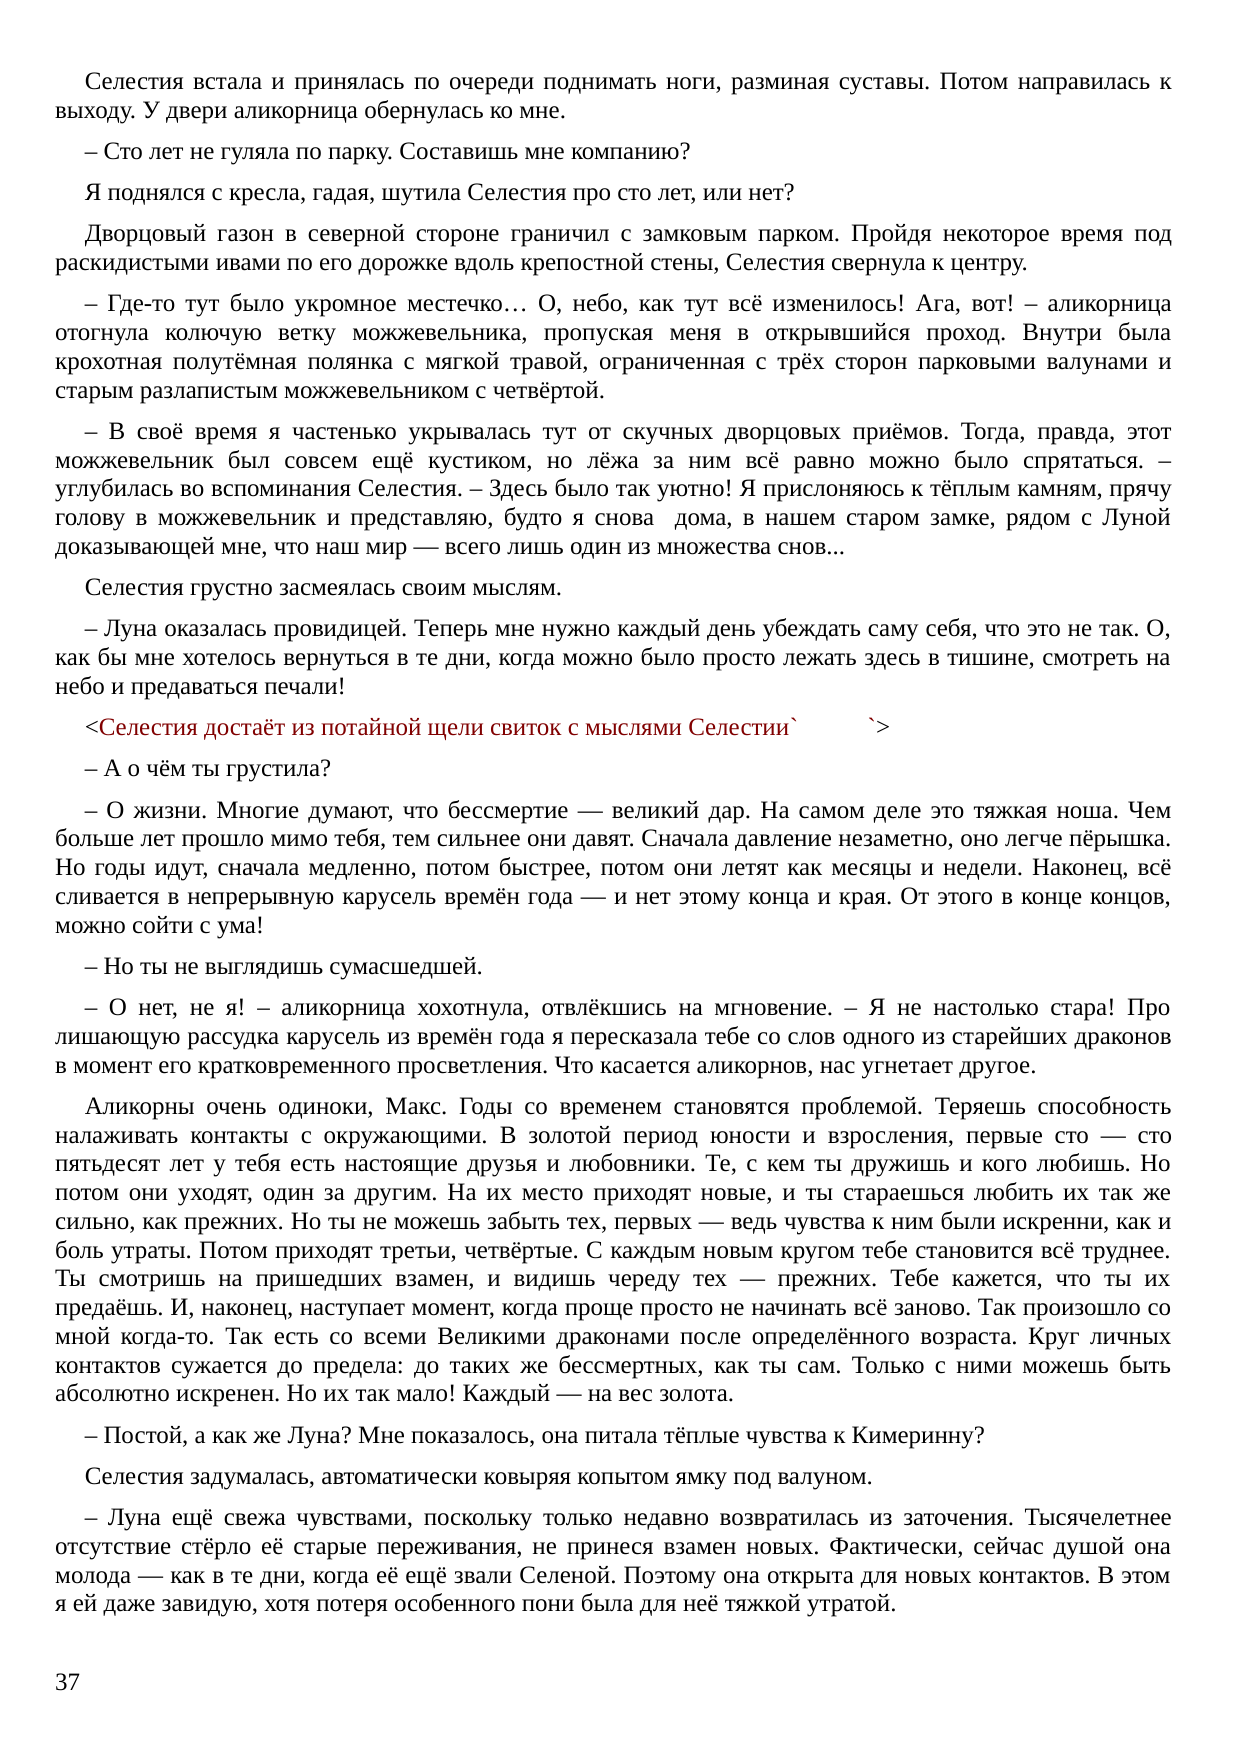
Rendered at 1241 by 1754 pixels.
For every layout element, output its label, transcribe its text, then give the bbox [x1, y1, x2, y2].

text <Селестия достаёт из потайной щели свиток с мыслями Селестии` `> [55, 712, 1173, 741]
text – В своё время я частенько укрывалась тут от скучных дворцовых приёмов. Тогда, правда, этот можжевельник был совсем ещё кустиком, но лёжа за ним всё равно можно было спрятаться. – углубилась во вспоминания Селестия. – Здесь было так уютно! Я прислоняюсь к тёплым камням, прячу голову в можжевельник и представляю, будто я снова дома, в нашем старом замке, рядом с Луной доказывающей мне, что наш мир — всего лишь один из множества снов... [55, 416, 1173, 560]
text Я поднялся с кресла, гадая, шутила Селестия про сто лет, или нет? [55, 177, 1173, 206]
text Селестия встала и принялась по очереди поднимать ноги, разминая суставы. Потом направилась к выходу. У двери аликорница обернулась ко мне. [55, 66, 1173, 123]
text Селестия задумалась, автоматически ковыряя копытом ямку под валуном. [55, 1461, 1173, 1490]
text – Где-то тут было укромное местечко… О, небо, как тут всё изменилось! Ага, вот! – аликорница отогнула колючую ветку можжевельника, пропуская меня в открывшийся проход. Внутри была крохотная полутёмная полянка с мягкой травой, ограниченная с трёх сторон парковыми валунами и старым разлапистым можжевельником с четвёртой. [55, 288, 1173, 403]
text – Но ты не выглядишь сумасшедшей. [55, 951, 1173, 980]
text Дворцовый газон в северной стороне граничил с замковым парком. Пройдя некоторое время под раскидистыми ивами по его дорожке вдоль крепостной стены, Селестия свернула к центру. [55, 218, 1173, 276]
text – О нет, не я! – аликорница хохотнула, отвлёкшись на мгновение. – Я не настолько стара! Про лишающую рассудка карусель из времён года я пересказала тебе со слов одного из старейших драконов в момент его кратковременного просветления. Что касается аликорнов, нас угнетает другое. [55, 992, 1173, 1078]
text – О жизни. Многие думают, что бессмертие — великий дар. На самом деле это тяжкая ноша. Чем больше лет прошло мимо тебя, тем сильнее они давят. Сначала давление незаметно, оно легче пёрышка. Но годы идут, сначала медленно, потом быстрее, потом они летят как месяцы и недели. Наконец, всё сливается в непрерывную карусель времён года — и нет этому конца и края. От этого в конце концов, можно сойти с ума! [55, 795, 1173, 938]
text – Луна ещё свежа чувствами, поскольку только недавно возвратилась из заточения. Тысячелетнее отсутствие стёрло её старые переживания, не принеся взамен новых. Фактически, сейчас душой она молода — как в те дни, когда её ещё звали Селеной. Поэтому она открыта для новых контактов. В этом я ей даже завидую, хотя потеря особенного пони была для неё тяжкой утратой. [55, 1502, 1173, 1617]
text Селестия грустно засмеялась своим мыслям. [55, 572, 1173, 601]
text – Луна оказалась провидицей. Теперь мне нужно каждый день убеждать саму себя, что это не так. О, как бы мне хотелось вернуться в те дни, когда можно было просто лежать здесь в тишине, смотреть на небо и предаваться печали! [55, 613, 1173, 700]
text – Сто лет не гуляла по парку. Составишь мне компанию? [55, 136, 1173, 165]
text – Постой, а как же Луна? Мне показалось, она питала тёплые чувства к Кимеринну? [55, 1420, 1173, 1448]
text – А о чём ты грустила? [55, 753, 1173, 782]
text Аликорны очень одиноки, Макс. Годы со временем становятся проблемой. Теряешь способность налаживать контакты с окружающими. В золотой период юности и взросления, первые сто — сто пятьдесят лет у тебя есть настоящие друзья и любовники. Те, с кем ты дружишь и кого любишь. Но потом они уходят, один за другим. На их место приходят новые, и ты стараешься любить их так же сильно, как прежних. Но ты не можешь забыть тех, первых — ведь чувства к ним были искренни, как и боль утраты. Потом приходят третьи, четвёртые. С каждым новым кругом тебе становится всё труднее. Ты смотришь на пришедших взамен, и видишь череду тех — прежних. Тебе кажется, что ты их предаёшь. И, наконец, наступает момент, когда проще просто не начинать всё заново. Так произошло со мной когда-то. Так есть со всеми Великими драконами после определённого возраста. Круг личных контактов сужается до предела: до таких же бессмертных, как ты сам. Только с ними можешь быть абсолютно искренен. Но их так мало! Каждый — на вес золота. [55, 1091, 1173, 1407]
